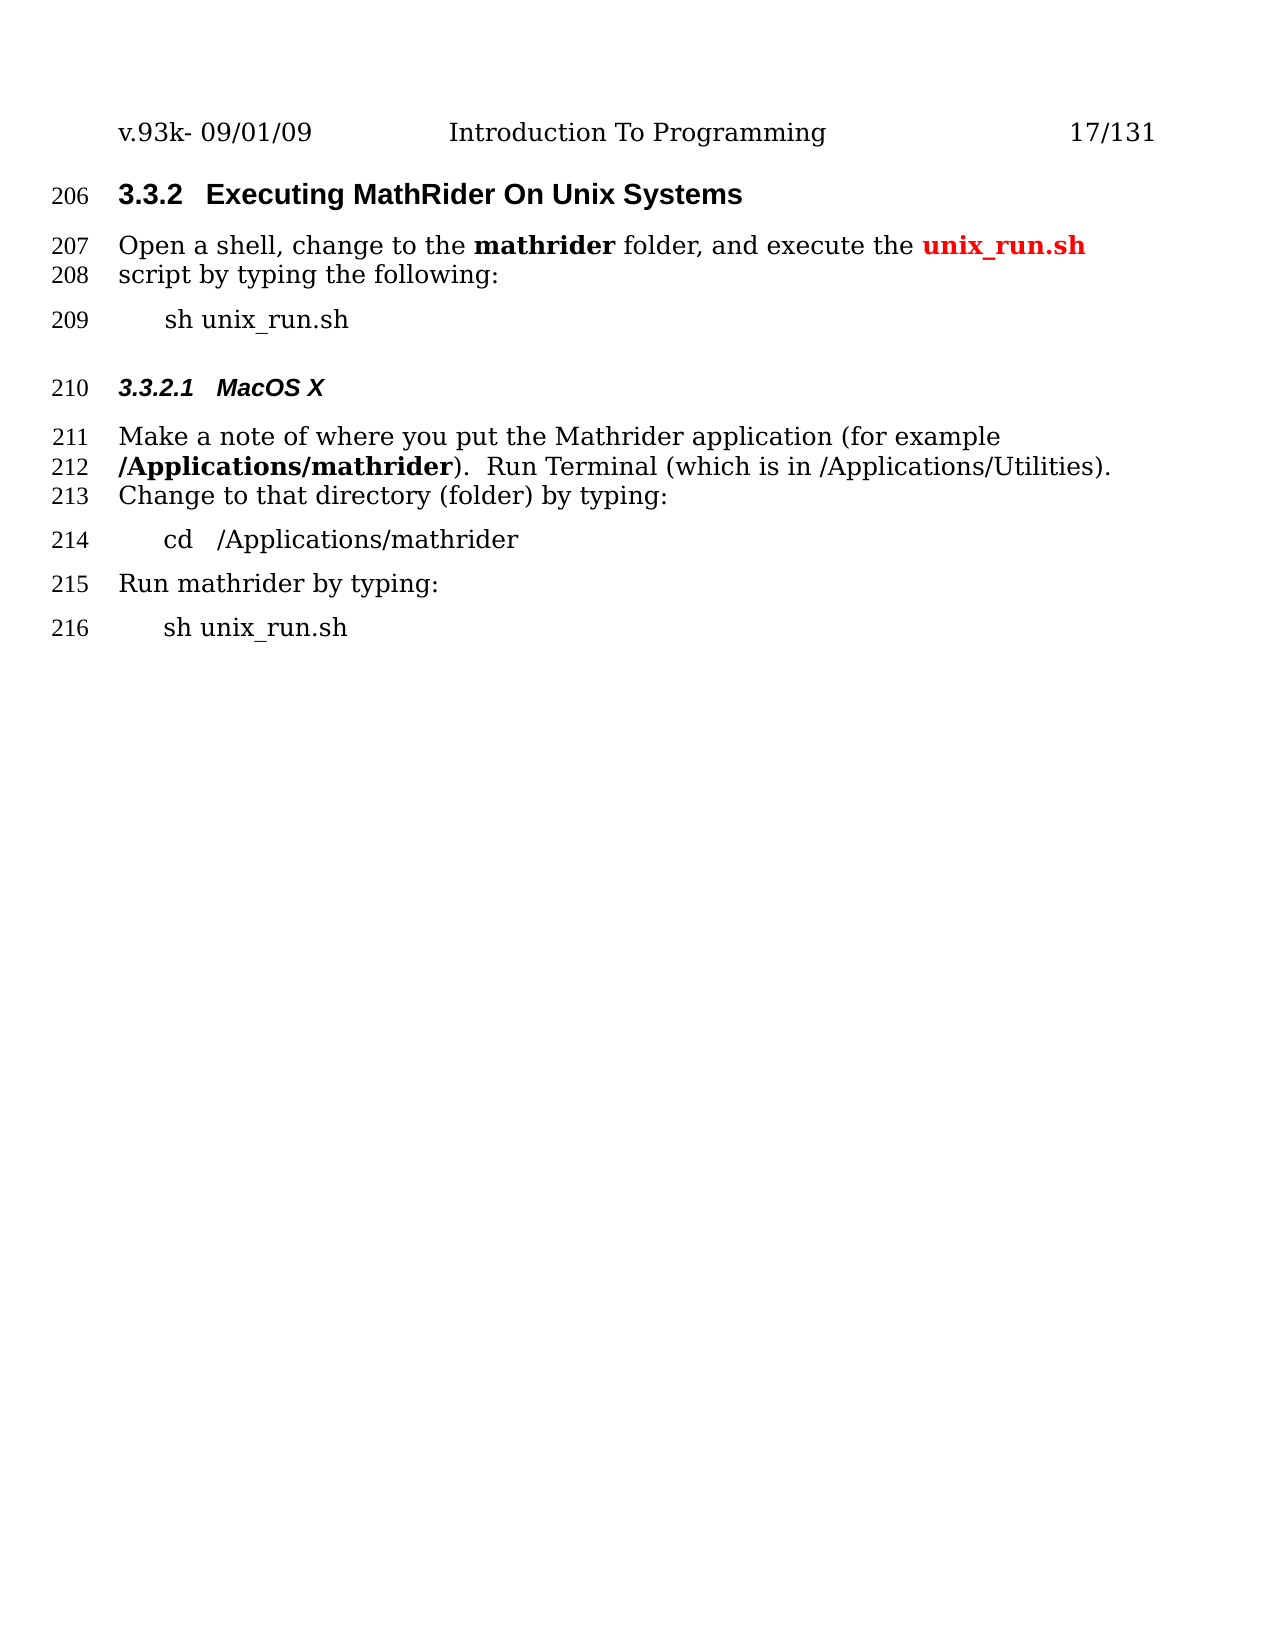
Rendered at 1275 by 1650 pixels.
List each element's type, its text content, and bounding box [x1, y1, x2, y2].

text sh unix_run.sh [163, 613, 1157, 643]
text Run mathrider by typing: [118, 569, 1157, 598]
text sh unix_run.sh [164, 305, 1157, 334]
text Open a shell, change to the mathrider folder, and execute the unix_run.sh script by typing the following: [118, 231, 1157, 290]
subtitle MacOS X [118, 373, 1157, 402]
subtitle Executing MathRider On Unix Systems [118, 177, 1157, 210]
text Make a note of where you put the Mathrider application (for example /Applications/mathrider). Run Terminal (which is in /Applications/Utilities). Change to that directory (folder) by typing: [118, 422, 1157, 510]
text cd /Applications/mathrider [163, 525, 1157, 554]
